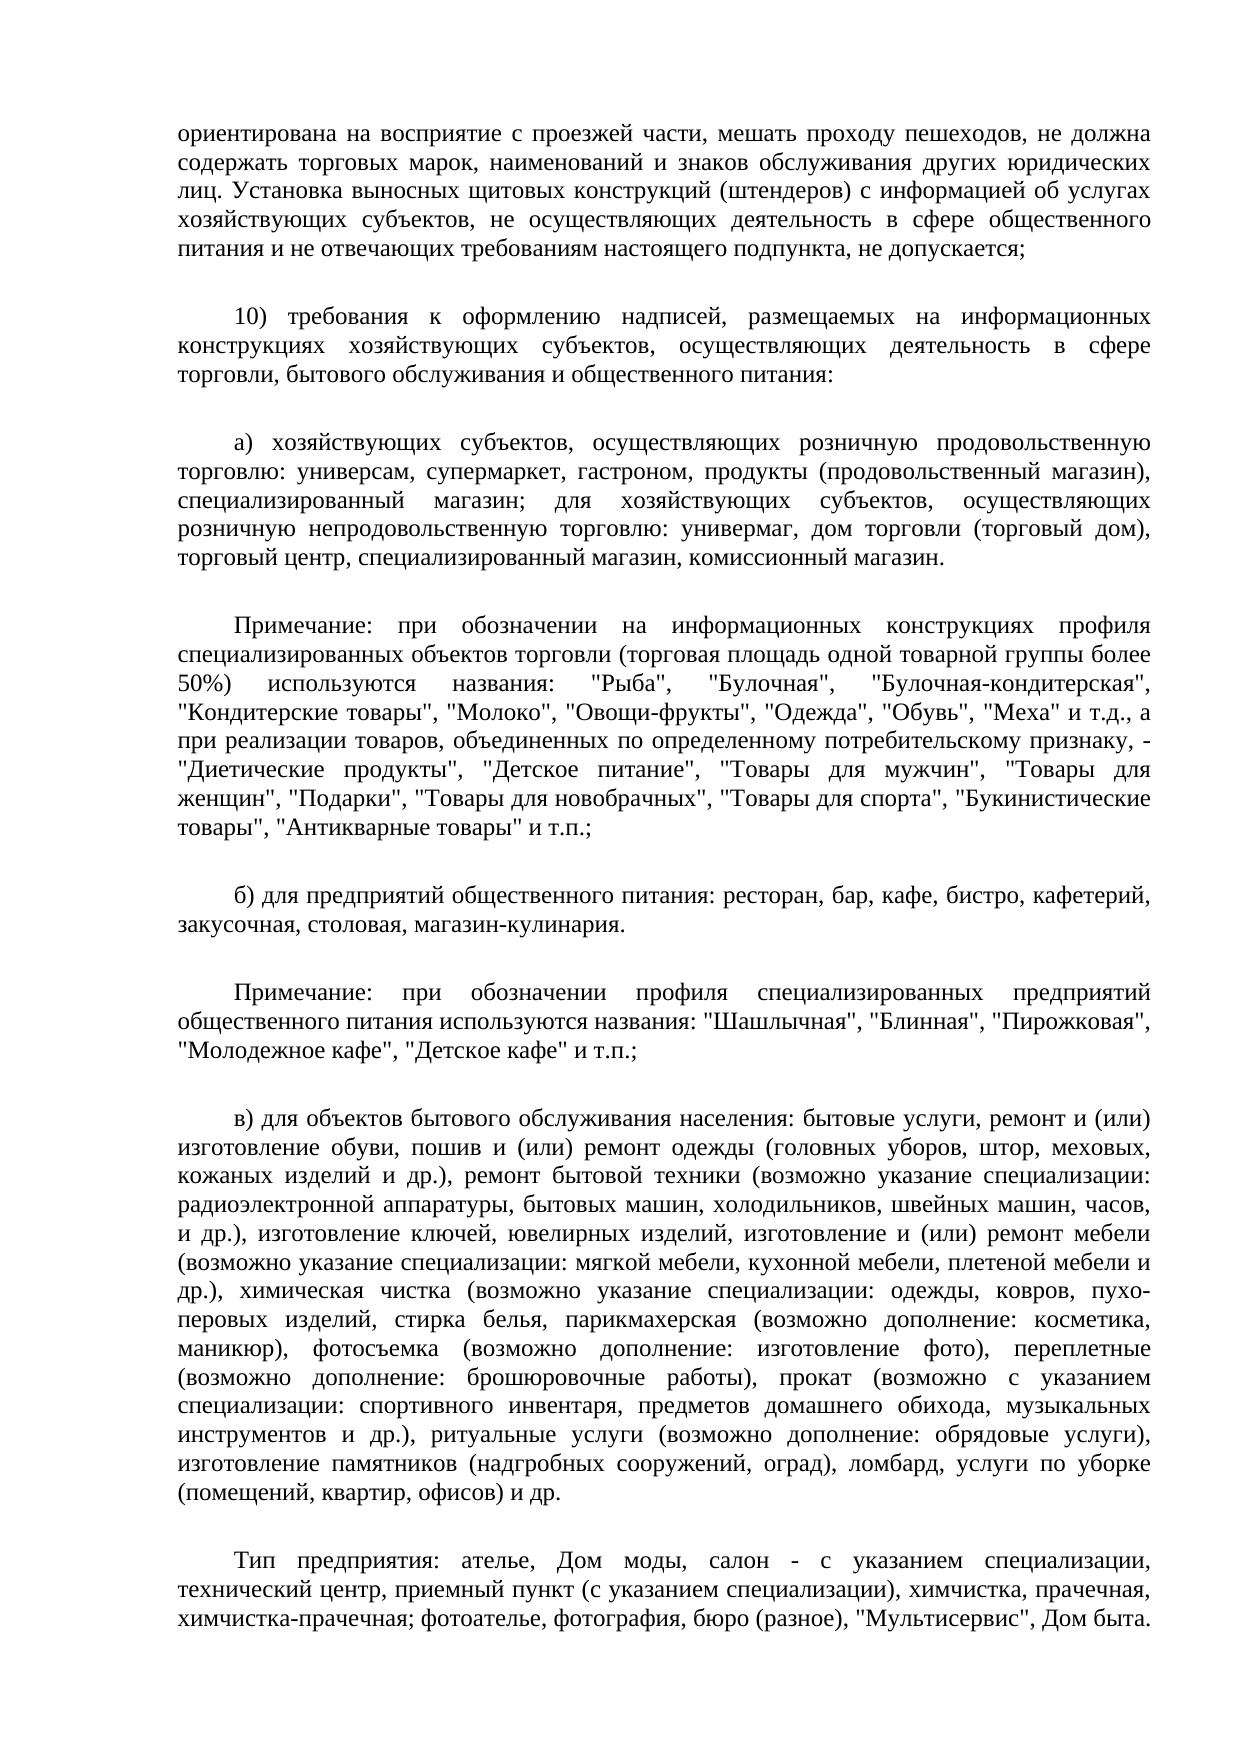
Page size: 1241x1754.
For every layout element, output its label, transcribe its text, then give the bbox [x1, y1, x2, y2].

text а) хозяйствующих субъектов, осуществляющих розничную продовольственную торговлю: универсам, супермаркет, гастроном, продукты (продовольственный магазин), специализированный магазин; для хозяйствующих субъектов, осуществляющих розничную непродовольственную торговлю: универмаг, дом торговли (торговый дом), торговый центр, специализированный магазин, комиссионный магазин. [177, 427, 1152, 571]
text 10) требования к оформлению надписей, размещаемых на информационных конструкциях хозяйствующих субъектов, осуществляющих деятельность в сфере торговли, бытового обслуживания и общественного питания: [177, 301, 1152, 388]
text ориентирована на восприятие с проезжей части, мешать проходу пешеходов, не должна содержать торговых марок, наименований и знаков обслуживания других юридических лиц. Установка выносных щитовых конструкций (штендеров) с информацией об услугах хозяйствующих субъектов, не осуществляющих деятельность в сфере общественного питания и не отвечающих требованиям настоящего подпункта, не допускается; [177, 118, 1152, 262]
text Примечание: при обозначении профиля специализированных предприятий общественного питания используются названия: "Шашлычная", "Блинная", "Пирожковая", "Молодежное кафе", "Детское кафе" и т.п.; [177, 977, 1152, 1063]
text в) для объектов бытового обслуживания населения: бытовые услуги, ремонт и (или) изготовление обуви, пошив и (или) ремонт одежды (головных уборов, штор, меховых, кожаных изделий и др.), ремонт бытовой техники (возможно указание специализации: радиоэлектронной аппаратуры, бытовых машин, холодильников, швейных машин, часов, и др.), изготовление ключей, ювелирных изделий, изготовление и (или) ремонт мебели (возможно указание специализации: мягкой мебели, кухонной мебели, плетеной мебели и др.), химическая чистка (возможно указание специализации: одежды, ковров, пухо-перовых изделий, стирка белья, парикмахерская (возможно дополнение: косметика, маникюр), фотосъемка (возможно дополнение: изготовление фото), переплетные (возможно дополнение: брошюровочные работы), прокат (возможно с указанием специализации: спортивного инвентаря, предметов домашнего обихода, музыкальных инструментов и др.), ритуальные услуги (возможно дополнение: обрядовые услуги), изготовление памятников (надгробных сооружений, оград), ломбард, услуги по уборке (помещений, квартир, офисов) и др. [177, 1103, 1152, 1506]
text Тип предприятия: ателье, Дом моды, салон - с указанием специализации, технический центр, приемный пункт (с указанием специализации), химчистка, прачечная, химчистка-прачечная; фотоателье, фотография, бюро (разное), "Мультисервис", Дом быта. [177, 1545, 1152, 1631]
text б) для предприятий общественного питания: ресторан, бар, кафе, бистро, кафетерий, закусочная, столовая, магазин-кулинария. [177, 880, 1152, 938]
text Примечание: при обозначении на информационных конструкциях профиля специализированных объектов торговли (торговая площадь одной товарной группы более 50%) используются названия: "Рыба", "Булочная", "Булочная-кондитерская", "Кондитерские товары", "Молоко", "Овощи-фрукты", "Одежда", "Обувь", "Меха" и т.д., а при реализации товаров, объединенных по определенному потребительскому признаку, - "Диетические продукты", "Детское питание", "Товары для мужчин", "Товары для женщин", "Подарки", "Товары для новобрачных", "Товары для спорта", "Букинистические товары", "Антикварные товары" и т.п.; [177, 611, 1152, 841]
